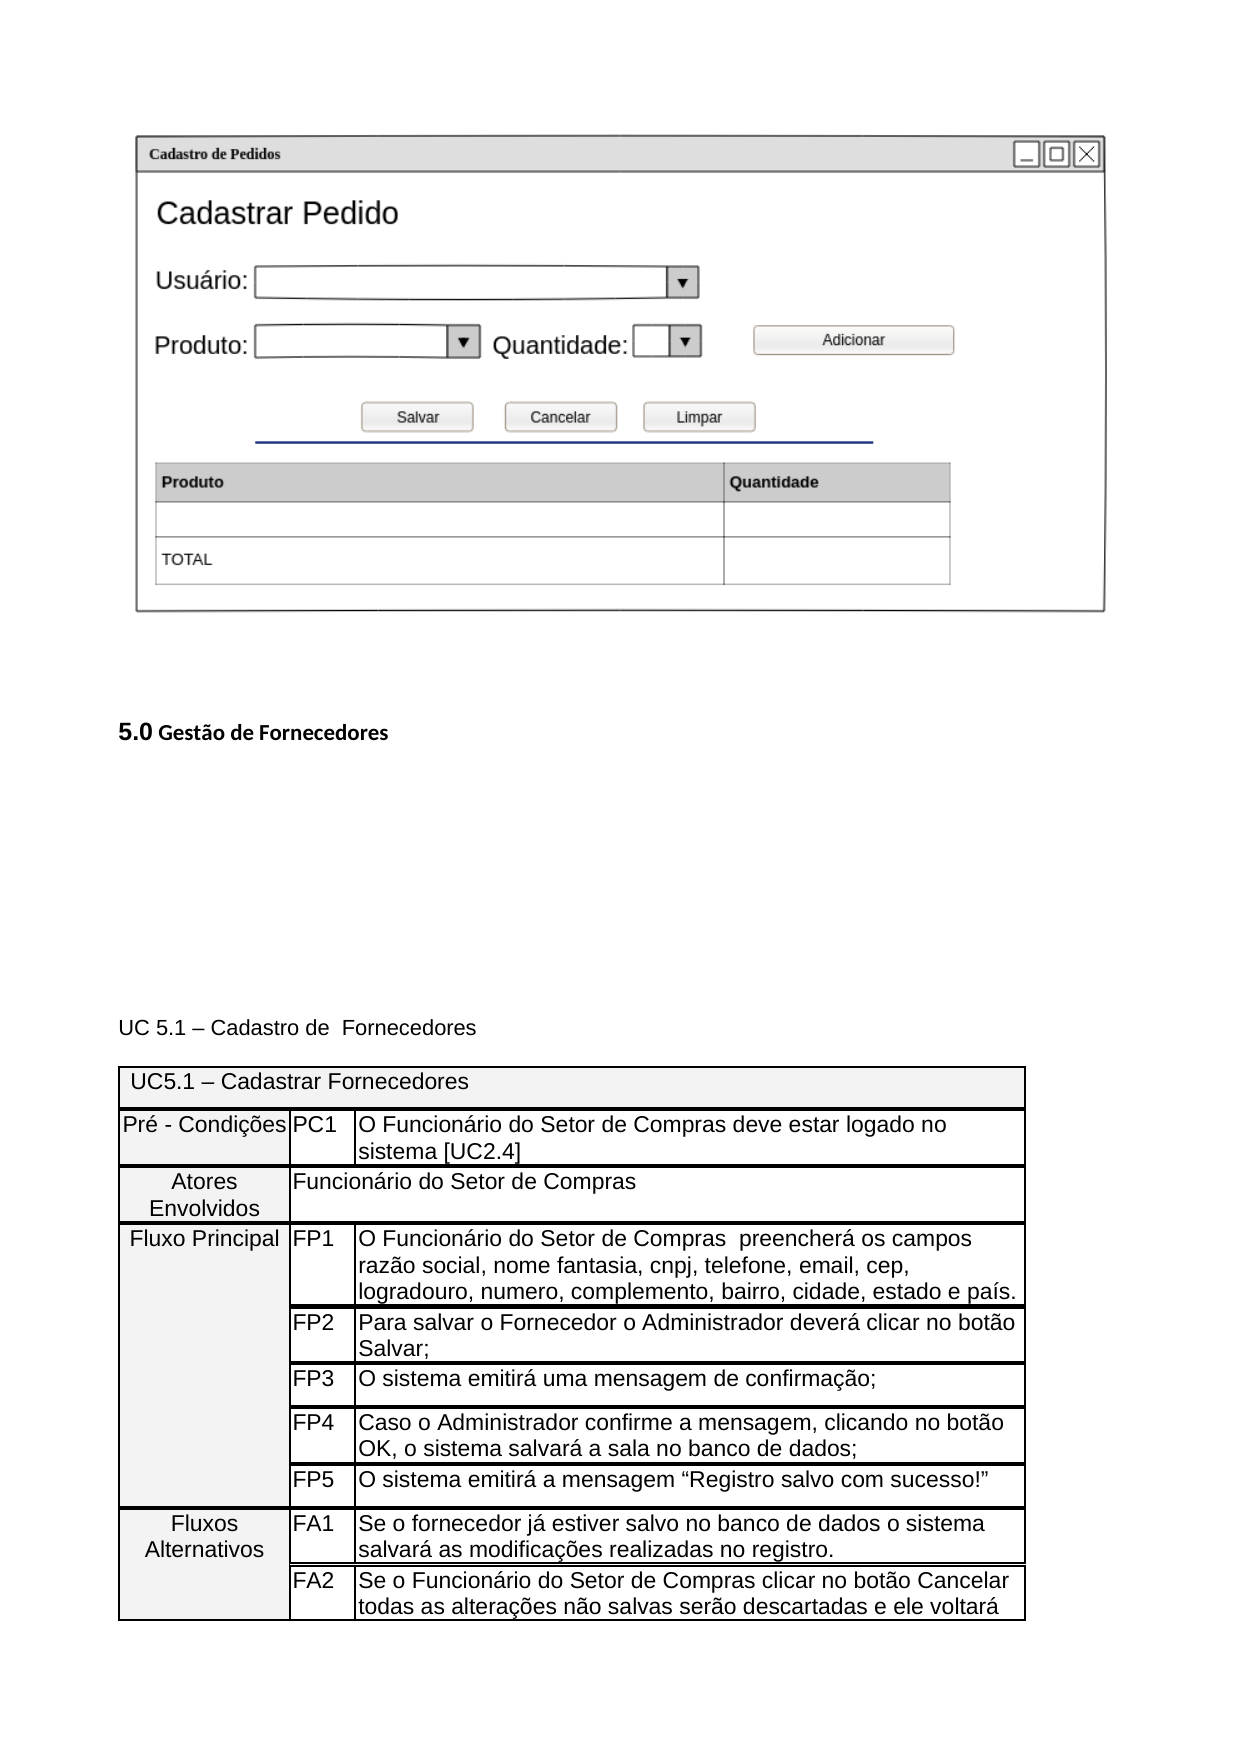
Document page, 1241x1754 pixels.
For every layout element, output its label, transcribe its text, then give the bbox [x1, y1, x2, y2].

table_cell O Funcionário do Setor de Compras preencherá os campos razão social, nome fantasia, cnpj, telefone, email, cep, logradouro, numero, complemento, bairro, cidade, estado e país. [356, 1225, 1024, 1304]
table_cell Caso o Administrador confirme a mensagem, clicando no botão OK, o sistema salvará a sala no banco de dados; [356, 1409, 1024, 1462]
table_cell FP3 [291, 1365, 354, 1405]
table_cell Fluxo Principal [120, 1225, 289, 1506]
table_cell O sistema emitirá uma mensagem de confirmação; [356, 1365, 1024, 1405]
picture [118, 118, 1123, 630]
table_cell FP5 [291, 1466, 354, 1506]
table_cell Se o Funcionário do Setor de Compras clicar no botão Cancelar todas as alterações não salvas serão descartadas e ele voltará [356, 1567, 1024, 1619]
table_cell Atores Envolvidos [120, 1168, 289, 1221]
table_cell PC1 [291, 1111, 354, 1164]
text 5.0 Gestão de Fornecedores [118, 717, 1122, 746]
table_cell FP1 [291, 1225, 354, 1304]
table_cell O sistema emitirá a mensagem “Registro salvo com sucesso!” [356, 1466, 1024, 1506]
table_header UC5.1 – Cadastrar Fornecedores [120, 1068, 1024, 1107]
table_cell Fluxos Alternativos [120, 1510, 289, 1619]
table_cell O Funcionário do Setor de Compras deve estar logado no sistema [UC2.4] [356, 1111, 1024, 1164]
text UC 5.1 – Cadastro de Fornecedores [118, 1015, 1122, 1040]
table_cell FP4 [291, 1409, 354, 1462]
table_cell FA2 [291, 1567, 354, 1619]
table_cell FA1 [291, 1510, 354, 1562]
table_cell Pré - Condições [120, 1111, 289, 1164]
table_cell FP2 [291, 1309, 354, 1361]
table_cell Funcionário do Setor de Compras [291, 1168, 1024, 1221]
table_cell Se o fornecedor já estiver salvo no banco de dados o sistema salvará as modificações realizadas no registro. [356, 1510, 1024, 1562]
table_cell Para salvar o Fornecedor o Administrador deverá clicar no botão Salvar; [356, 1309, 1024, 1361]
